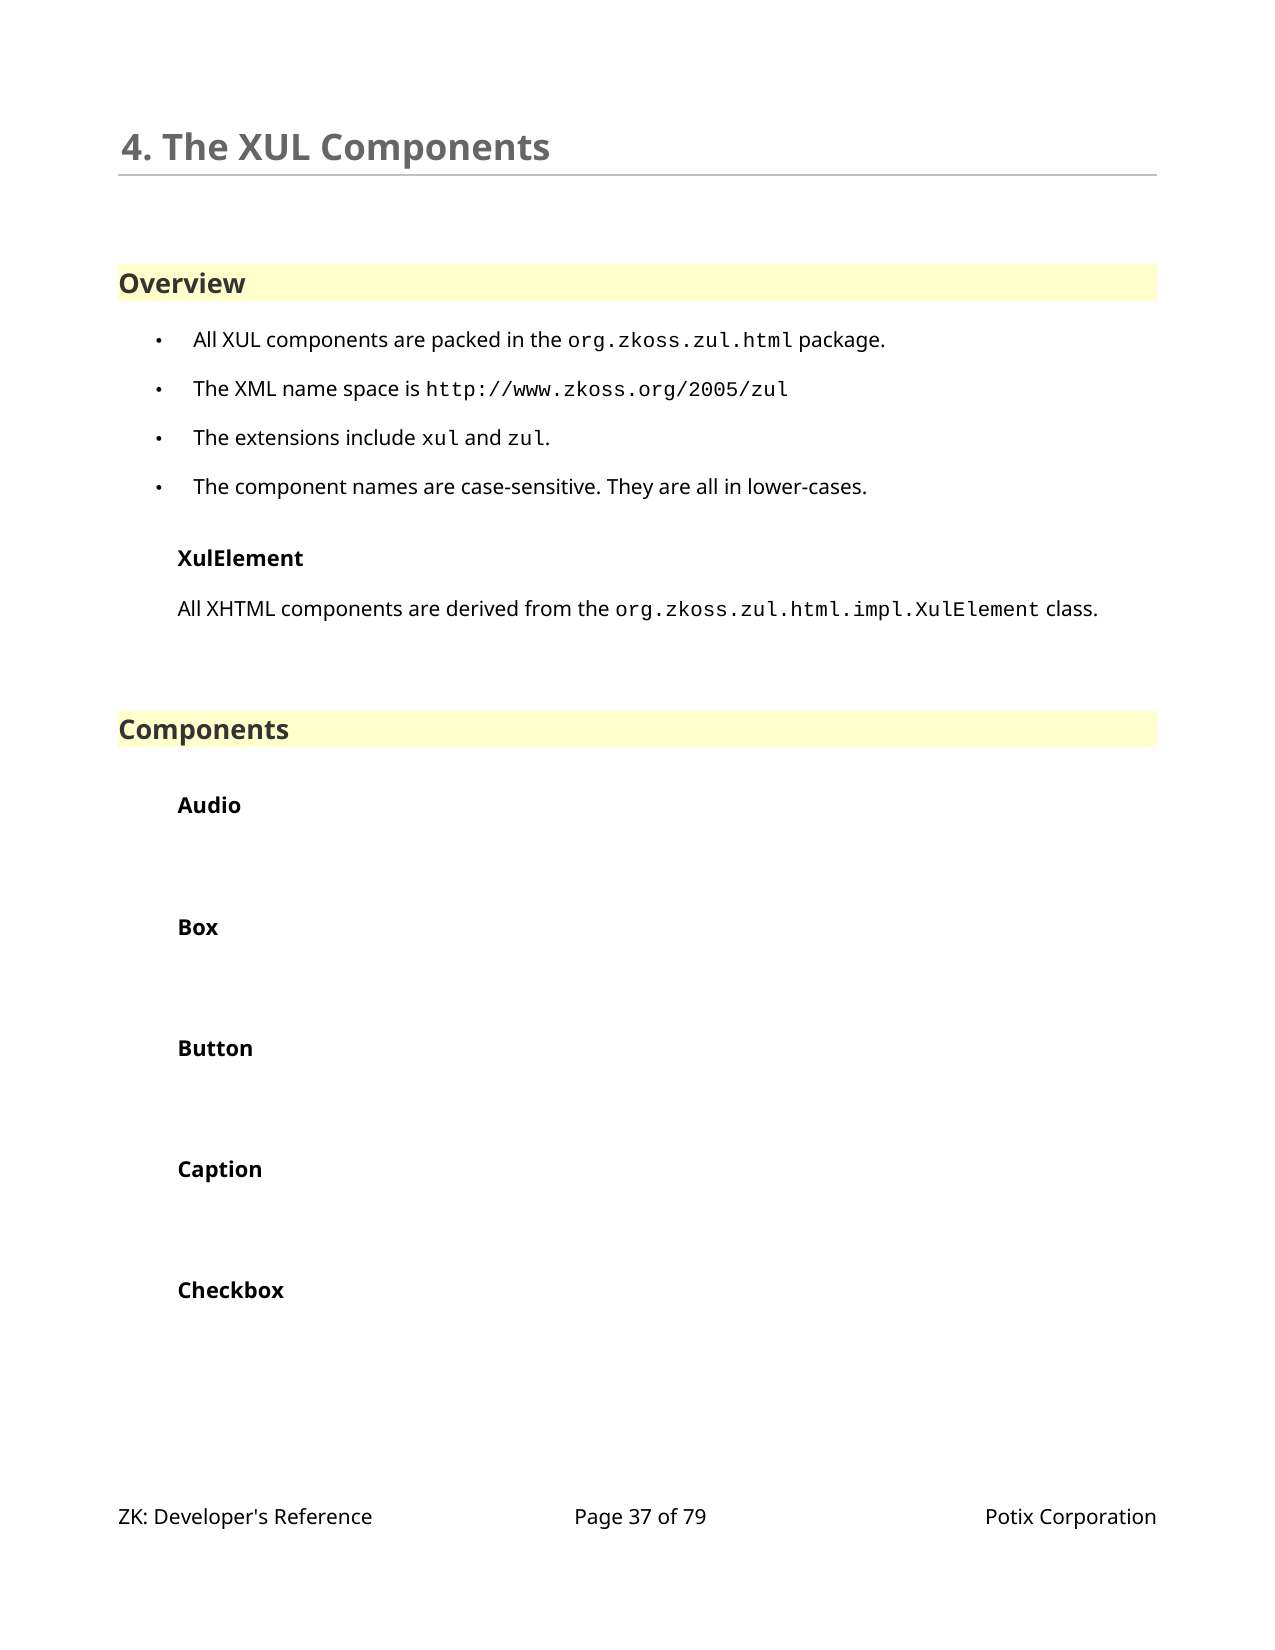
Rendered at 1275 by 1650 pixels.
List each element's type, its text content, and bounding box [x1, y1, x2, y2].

text All XHTML components are derived from the org.zkoss.zul.html.impl.XulElement class. [177, 594, 1157, 622]
subtitle XulElement [177, 543, 1157, 573]
subtitle Components [118, 711, 1157, 747]
subtitle Overview [118, 264, 1157, 301]
subtitle Caption [177, 1154, 1157, 1184]
subtitle Checkbox [177, 1275, 1157, 1305]
subtitle Audio [177, 790, 1157, 820]
list The XML name space is http://www.zkoss.org/2005/zul [156, 374, 1157, 402]
subtitle Button [177, 1033, 1157, 1063]
list The component names are case-sensitive. They are all in lower-cases. [156, 472, 1157, 501]
subtitle Box [177, 911, 1157, 941]
subtitle 4. The XUL Components [118, 118, 1157, 174]
list All XUL components are packed in the org.zkoss.zul.html package. [156, 325, 1157, 353]
list The extensions include xul and zul. [156, 423, 1157, 452]
